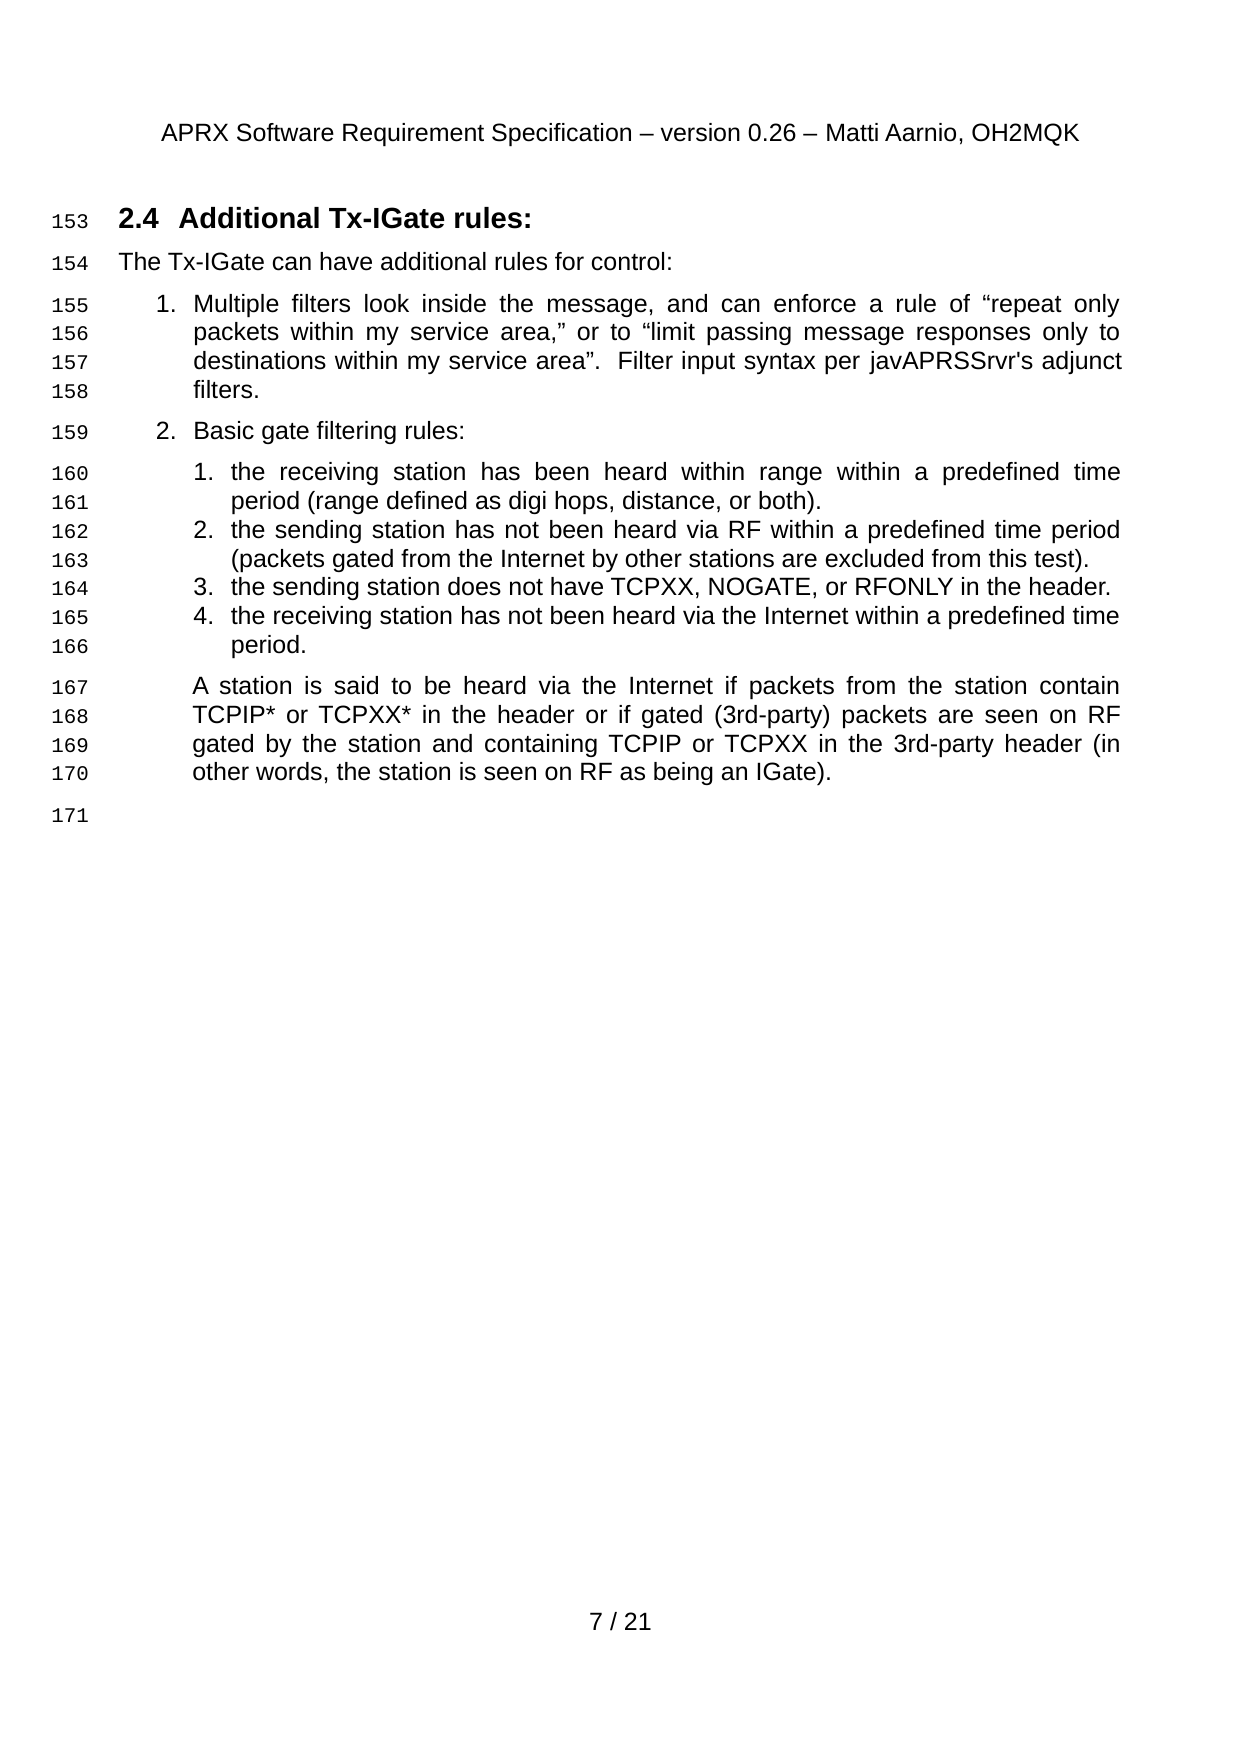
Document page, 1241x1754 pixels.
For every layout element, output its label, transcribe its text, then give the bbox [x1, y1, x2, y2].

text A station is said to be heard via the Internet if packets from the station contain TCPIP* or TCPXX* in the header or if gated (3rd-party) packets are seen on RF gated by the station and containing TCPIP or TCPXX in the 3rd-party header (in other words, the station is seen on RF as being an IGate). [192, 671, 1122, 786]
list Multiple filters look inside the message, and can enforce a rule of “repeat only packets within my service area,” or to “limit passing message responses only to destinations within my service area”. Filter input syntax per javAPRSSrvr's adjunct filters. [156, 289, 1122, 404]
subtitle Additional Tx-IGate rules: [118, 201, 1122, 235]
list the receiving station has not been heard via the Internet within a predefined time period. [193, 601, 1122, 659]
text The Tx-IGate can have additional rules for control: [118, 247, 1122, 276]
list the sending station does not have TCPXX, NOGATE, or RFONLY in the header. [193, 572, 1122, 601]
list the receiving station has been heard within range within a predefined time period (range defined as digi hops, distance, or both). [193, 457, 1122, 515]
list Basic gate filtering rules: [156, 416, 1122, 445]
list the sending station has not been heard via RF within a predefined time period (packets gated from the Internet by other stations are excluded from this test). [193, 515, 1122, 572]
